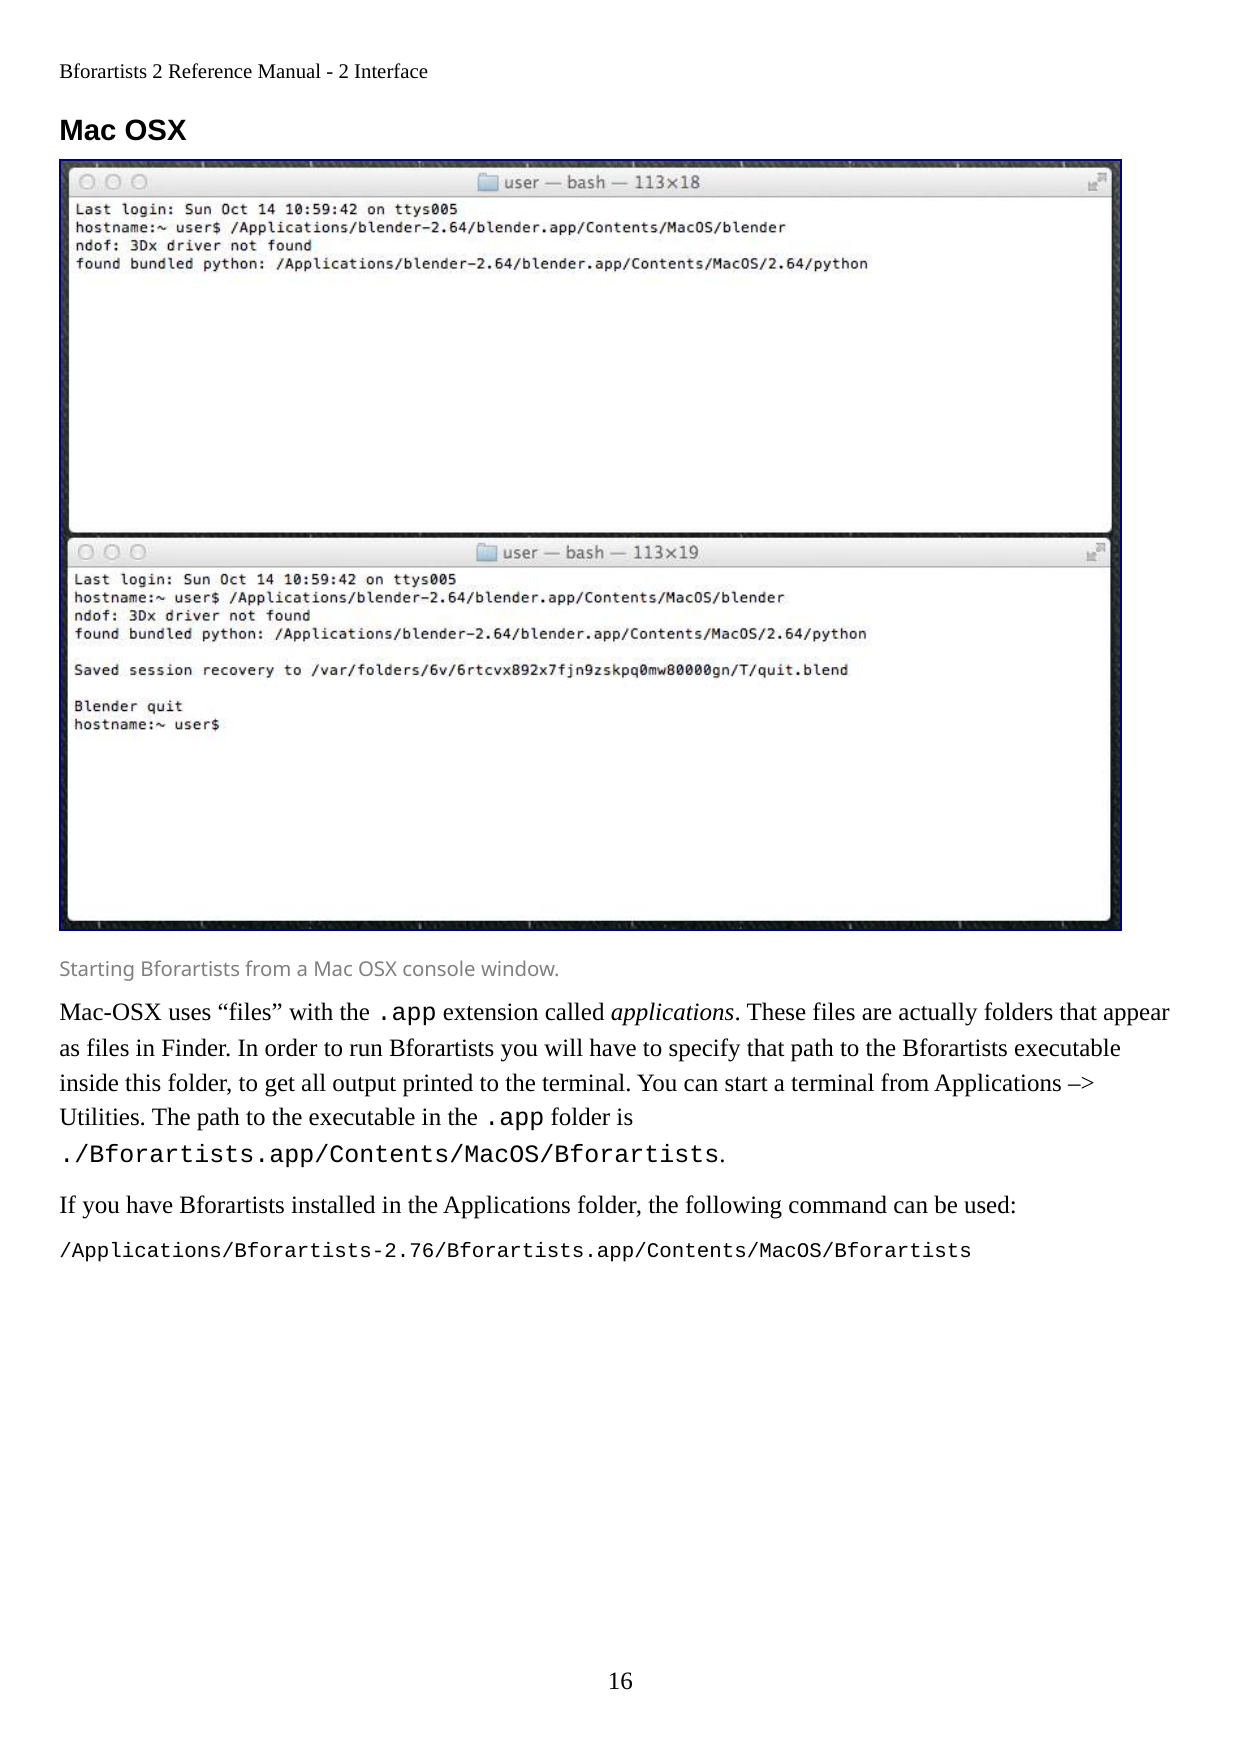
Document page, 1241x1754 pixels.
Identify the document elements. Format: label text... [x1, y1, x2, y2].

subtitle Mac OSX [59, 113, 1181, 146]
text Starting Bforartists from a Mac OSX console window. [59, 951, 1181, 982]
picture [61, 161, 1120, 929]
text If you have Bforartists installed in the Applications folder, the following command can be used: [59, 1191, 1181, 1219]
text Mac-OSX uses “files” with the .app extension called applications. These files are actually folders that appear as files in Finder. In order to run Bforartists you will have to specify that path to the Bforartists executable inside this folder, to get all output printed to the terminal. You can start a terminal from Applications –> Utilities. The path to the executable in the .app folder is ./Bforartists.app/Contents/MacOS/Bforartists. [59, 997, 1181, 1170]
text /Applications/Bforartists-2.76/Bforartists.app/Contents/MacOS/Bforartists [59, 1239, 1181, 1263]
